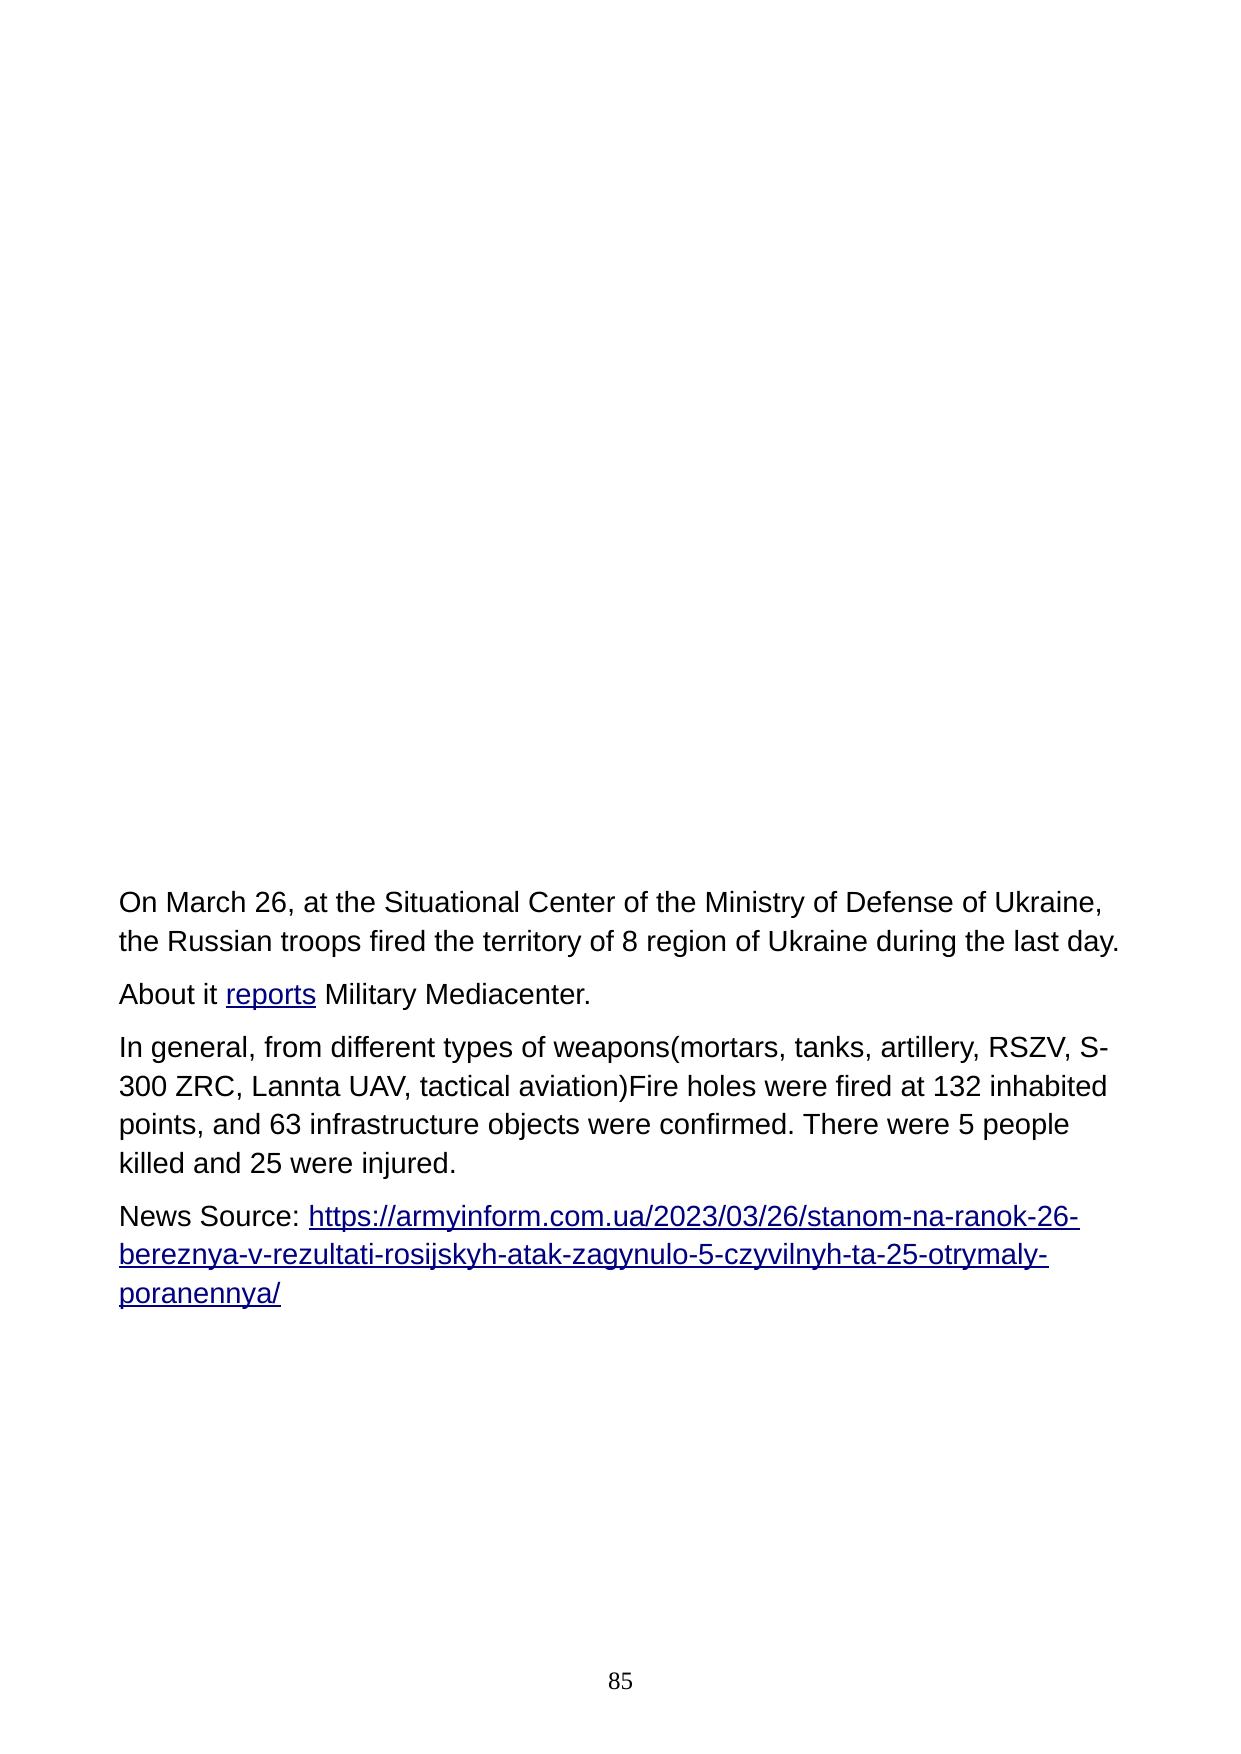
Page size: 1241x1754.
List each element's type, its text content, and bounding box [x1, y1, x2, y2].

text In general, from different types of weapons(mortars, tanks, artillery, RSZV, S-300 ZRC, Lannta UAV, tactical aviation)Fire holes were fired at 132 inhabited points, and 63 infrastructure objects were confirmed. There were 5 people killed and 25 were injured. [118, 1030, 1122, 1179]
text On March 26, at the Situational Center of the Ministry of Defense of Ukraine, the Russian troops fired the territory of 8 region of Ukraine during the last day. [118, 118, 1122, 957]
text About it reports Military Mediacenter. [118, 977, 1122, 1010]
text News Source: https://armyinform.com.ua/2023/03/26/stanom-na-ranok-26-bereznya-v-rezultati-rosijskyh-atak-zagynulo-5-czyvilnyh-ta-25-otrymaly-poranennya/ [118, 1199, 1122, 1309]
